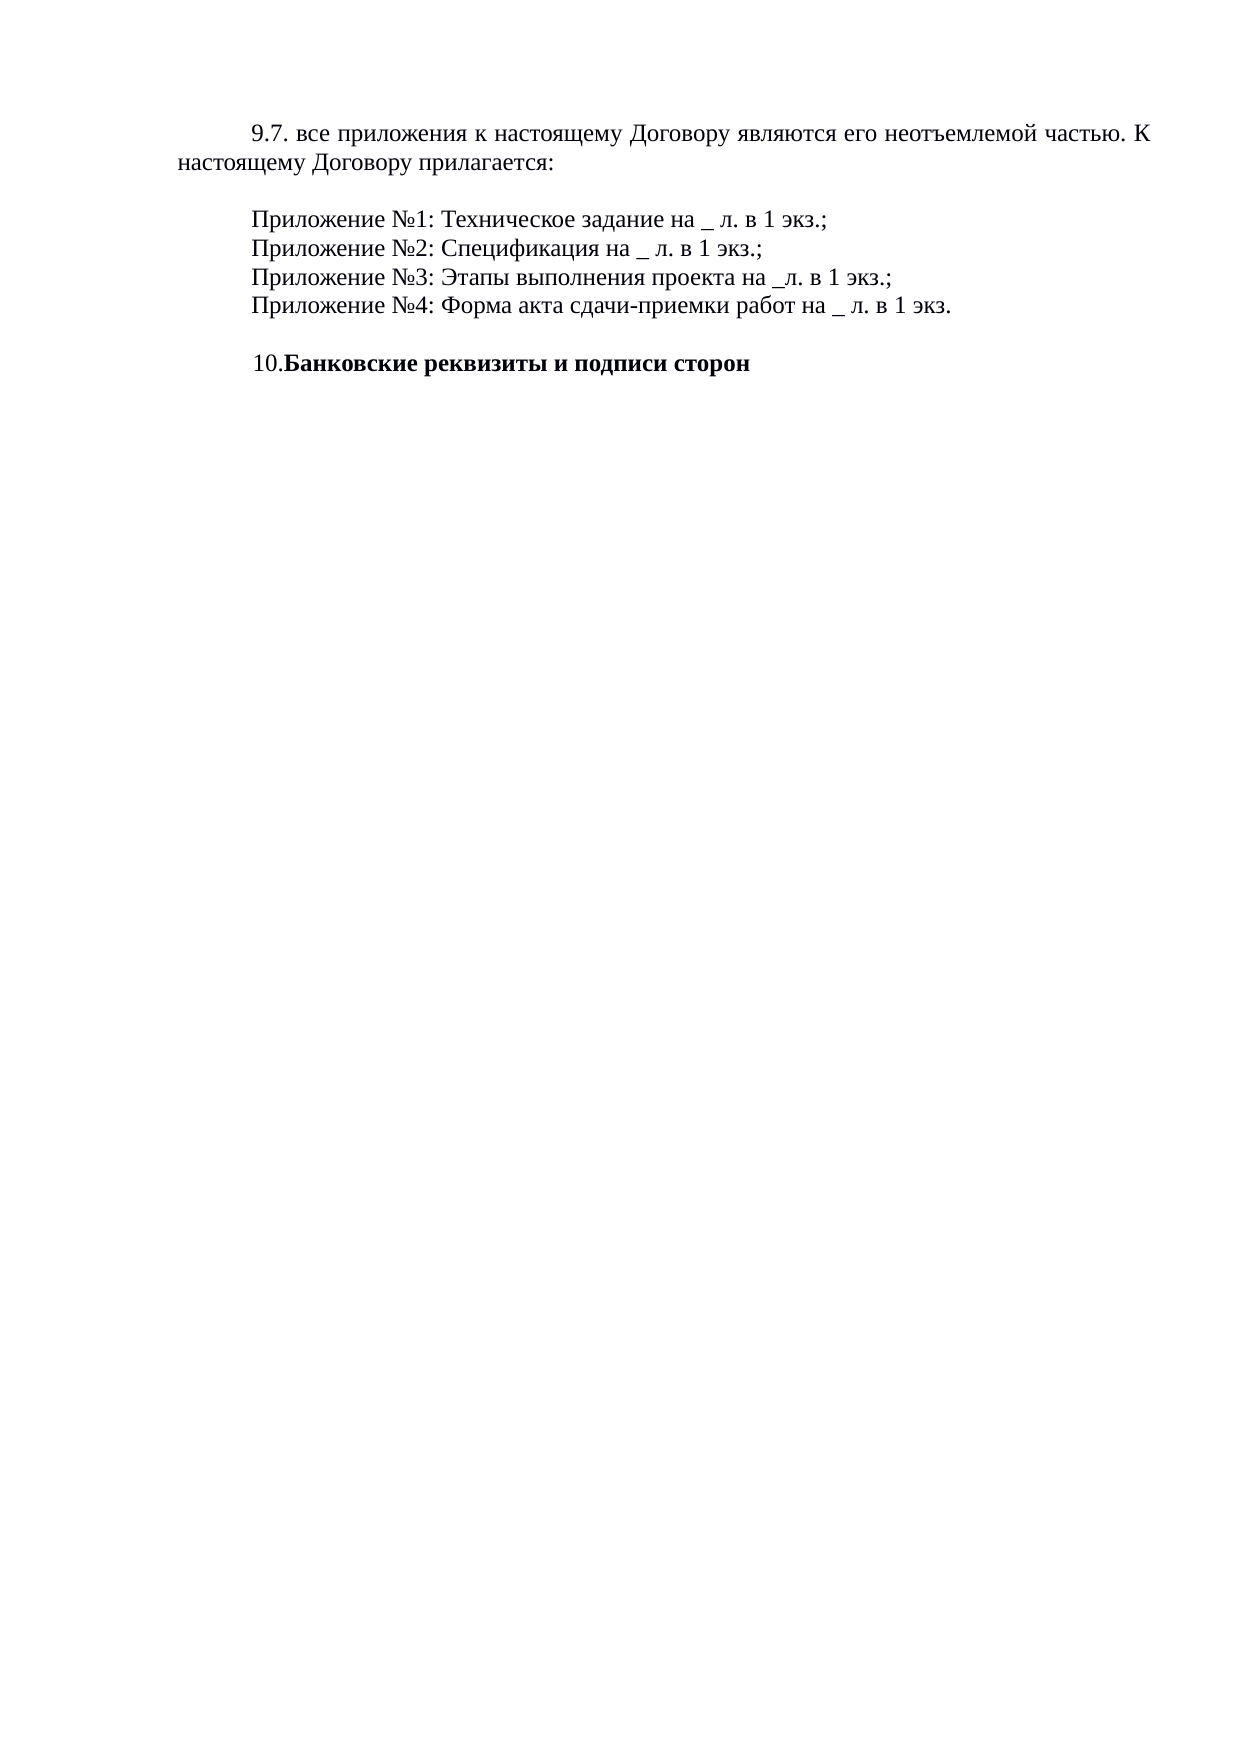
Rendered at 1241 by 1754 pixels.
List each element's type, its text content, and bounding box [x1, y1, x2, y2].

text Приложение №1: Техническое задание на _ л. в 1 экз.; [177, 204, 1152, 233]
text Приложение №2: Спецификация на _ л. в 1 экз.; [177, 233, 1152, 262]
text Приложение №4: Форма акта сдачи-приемки работ на _ л. в 1 экз. [177, 291, 1152, 319]
text 9.7. все приложения к настоящему Договору являются его неотъемлемой частью. К настоящему Договору прилагается: [177, 118, 1152, 176]
list Банковские реквизиты и подписи сторон [252, 348, 1152, 377]
text Приложение №3: Этапы выполнения проекта на _л. в 1 экз.; [177, 262, 1152, 291]
